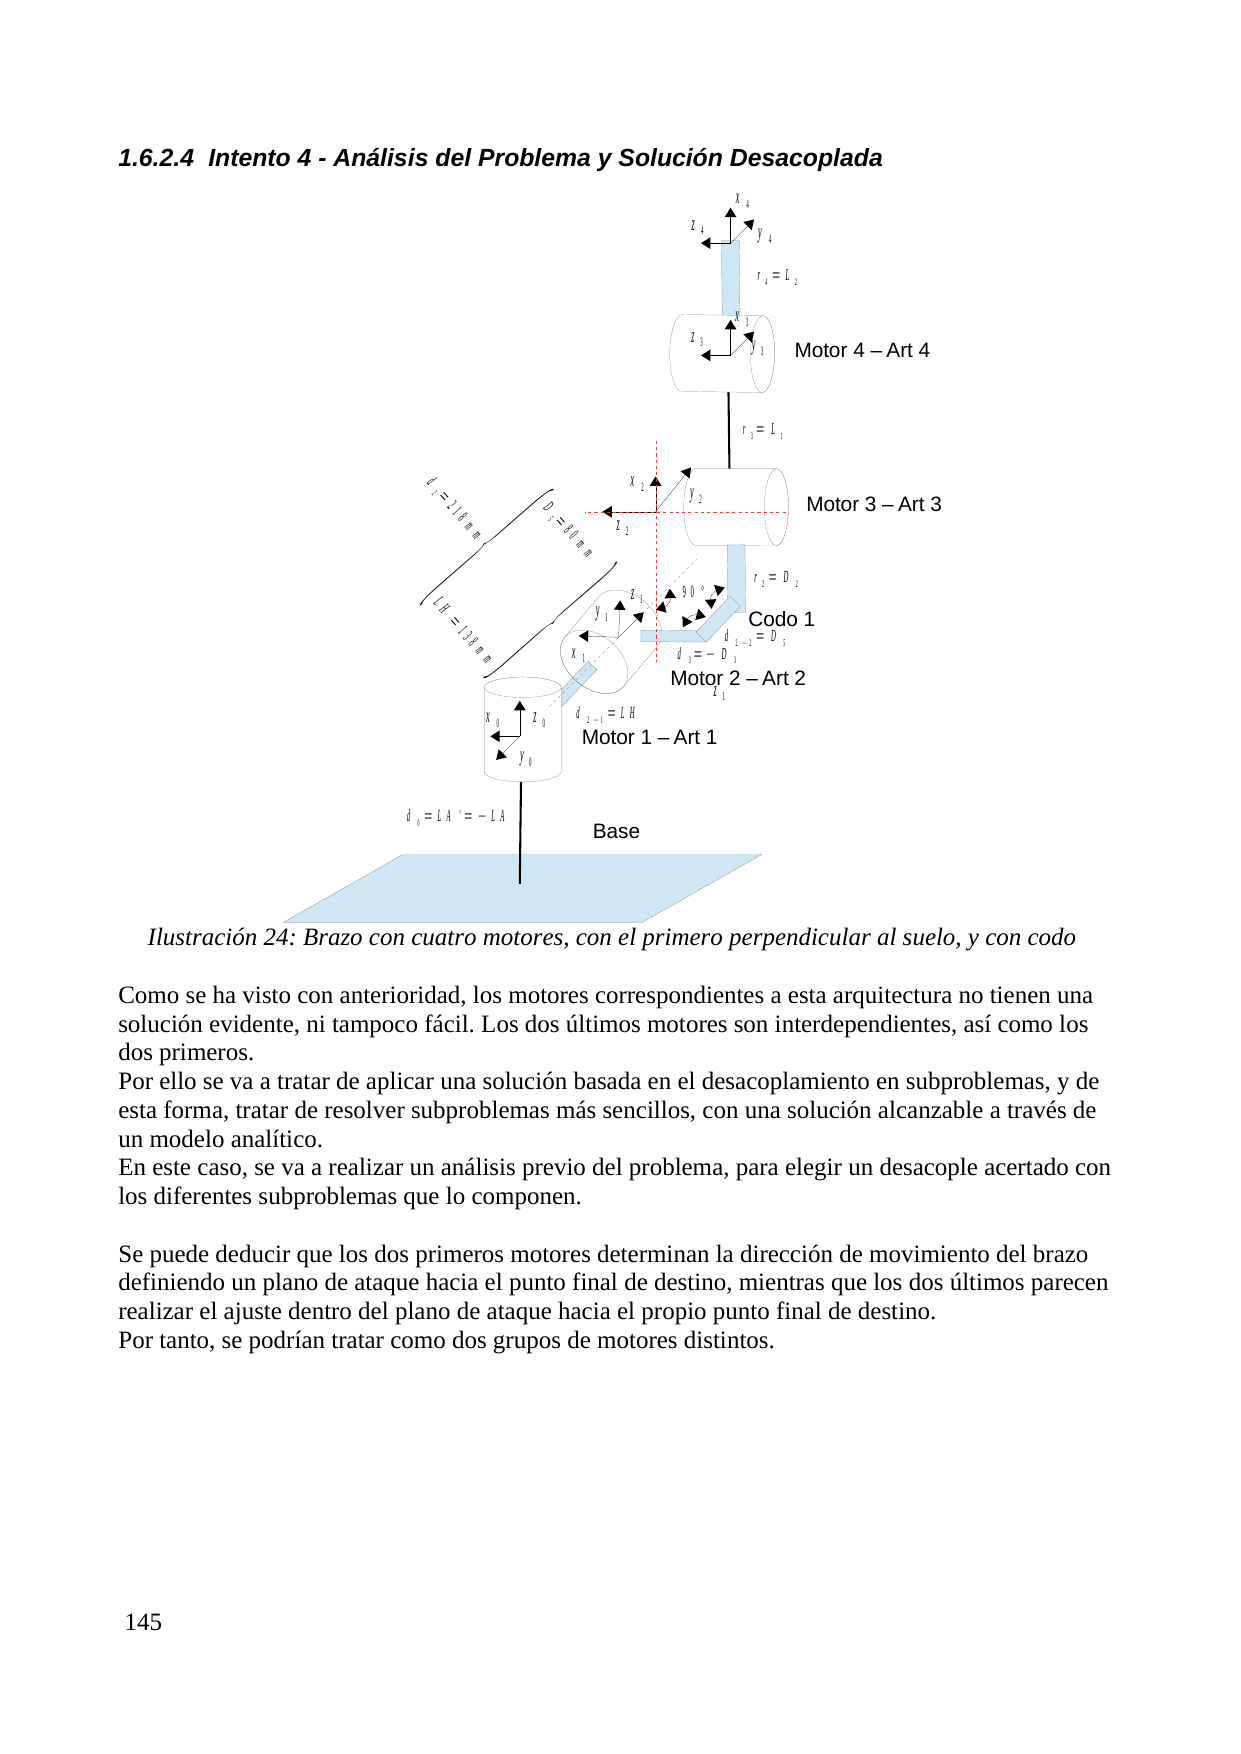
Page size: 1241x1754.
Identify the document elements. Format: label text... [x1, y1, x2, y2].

text En este caso, se va a realizar un análisis previo del problema, para elegir un desacople acertado con los diferentes subproblemas que lo componen. [118, 1152, 1122, 1210]
subtitle Intento 4 - Análisis del Problema y Solución Desacoplada [118, 143, 1122, 172]
text Ilustración 24: Brazo con cuatro motores, con el primero perpendicular al suelo, y con codo [147, 197, 1093, 951]
text Se puede deducir que los dos primeros motores determinan la dirección de movimiento del brazo definiendo un plano de ataque hacia el punto final de destino, mientras que los dos últimos parecen realizar el ajuste dentro del plano de ataque hacia el propio punto final de destino. [118, 1239, 1122, 1325]
text Por ello se va a tratar de aplicar una solución basada en el desacoplamiento en subproblemas, y de esta forma, tratar de resolver subproblemas más sencillos, con una solución alcanzable a través de un modelo analítico. [118, 1066, 1122, 1152]
text Por tanto, se podrían tratar como dos grupos de motores distintos. [118, 1325, 1122, 1354]
text Como se ha visto con anterioridad, los motores correspondientes a esta arquitectura no tienen una solución evidente, ni tampoco fácil. Los dos últimos motores son interdependientes, así como los dos primeros. [118, 980, 1122, 1066]
